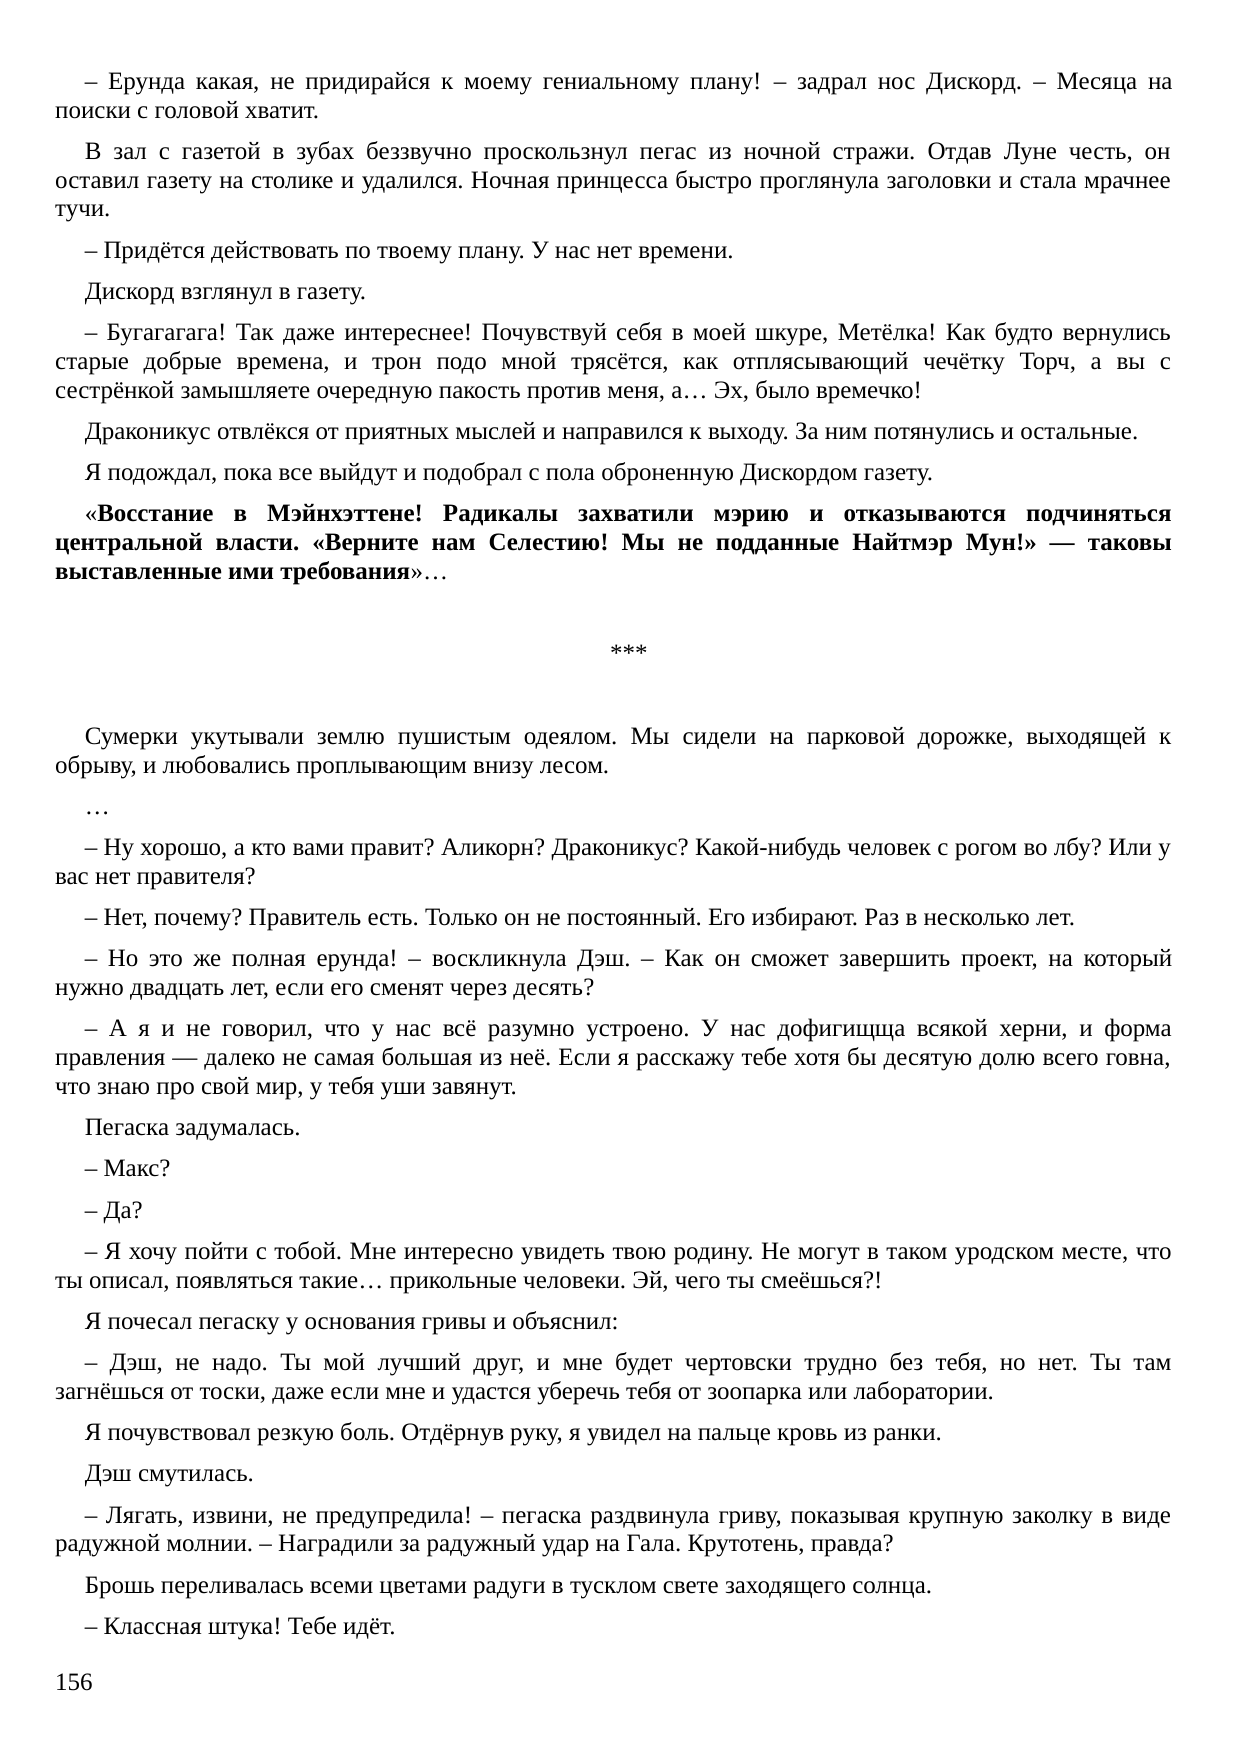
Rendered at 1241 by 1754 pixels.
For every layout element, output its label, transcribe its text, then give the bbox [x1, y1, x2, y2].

text – А я и не говорил, что у нас всё разумно устроено. У нас дофигищща всякой херни, и форма правления — далеко не самая большая из неё. Если я расскажу тебе хотя бы десятую долю всего говна, что знаю про свой мир, у тебя уши завянут. [55, 1013, 1173, 1100]
text В зал с газетой в зубах беззвучно проскользнул пегас из ночной стражи. Отдав Луне честь, он оставил газету на столике и удалился. Ночная принцесса быстро проглянула заголовки и стала мрачнее тучи. [55, 136, 1173, 222]
text *** [55, 638, 1173, 667]
text – Бугагагага! Так даже интереснее! Почувствуй себя в моей шкуре, Метёлка! Как будто вернулись старые добрые времена, и трон подо мной трясётся, как отплясывающий чечётку Торч, а вы с сестрёнкой замышляете очередную пакость против меня, а… Эх, было времечко! [55, 317, 1173, 403]
text – Ерунда какая, не придирайся к моему гениальному плану! – задрал нос Дискорд. – Месяца на поиски с головой хватит. [55, 66, 1173, 123]
text – Да? [55, 1195, 1173, 1223]
text Драконикус отвлёкся от приятных мыслей и направился к выходу. За ним потянулись и остальные. [55, 416, 1173, 445]
text – Я хочу пойти с тобой. Мне интересно увидеть твою родину. Не могут в таком уродском месте, что ты описал, появляться такие… прикольные человеки. Эй, чего ты смеёшься?! [55, 1236, 1173, 1293]
text Дискорд взглянул в газету. [55, 276, 1173, 305]
text – Нет, почему? Правитель есть. Только он не постоянный. Его избирают. Раз в несколько лет. [55, 902, 1173, 931]
text – Классная штука! Тебе идёт. [55, 1611, 1173, 1640]
text – Ну хорошо, а кто вами правит? Аликорн? Драконикус? Какой-нибудь человек с рогом во лбу? Или у вас нет правителя? [55, 832, 1173, 890]
text «Восстание в Мэйнхэттене! Радикалы захватили мэрию и отказываются подчиняться центральной власти. «Верните нам Селестию! Мы не подданные Найтмэр Мун!» — таковы выставленные ими требования»… [55, 498, 1173, 585]
text Я почувствовал резкую боль. Отдёрнув руку, я увидел на пальце кровь из ранки. [55, 1417, 1173, 1446]
text … [55, 791, 1173, 820]
text Дэш смутилась. [55, 1458, 1173, 1487]
text Я подождал, пока все выйдут и подобрал с пола оброненную Дискордом газету. [55, 457, 1173, 486]
text – Лягать, извини, не предупредила! – пегаска раздвинула гриву, показывая крупную заколку в виде радужной молнии. – Наградили за радужный удар на Гала. Крутотень, правда? [55, 1500, 1173, 1557]
text – Но это же полная ерунда! – воскликнула Дэш. – Как он сможет завершить проект, на который нужно двадцать лет, если его сменят через десять? [55, 943, 1173, 1001]
text Сумерки укутывали землю пушистым одеялом. Мы сидели на парковой дорожке, выходящей к обрыву, и любовались проплывающим внизу лесом. [55, 721, 1173, 778]
text Пегаска задумалась. [55, 1112, 1173, 1141]
text – Придётся действовать по твоему плану. У нас нет времени. [55, 235, 1173, 263]
text – Макс? [55, 1153, 1173, 1182]
text – Дэш, не надо. Ты мой лучший друг, и мне будет чертовски трудно без тебя, но нет. Ты там загнёшься от тоски, даже если мне и удастся уберечь тебя от зоопарка или лаборатории. [55, 1347, 1173, 1405]
text Брошь переливалась всеми цветами радуги в тусклом свете заходящего солнца. [55, 1570, 1173, 1598]
text Я почесал пегаску у основания гривы и объяснил: [55, 1306, 1173, 1335]
